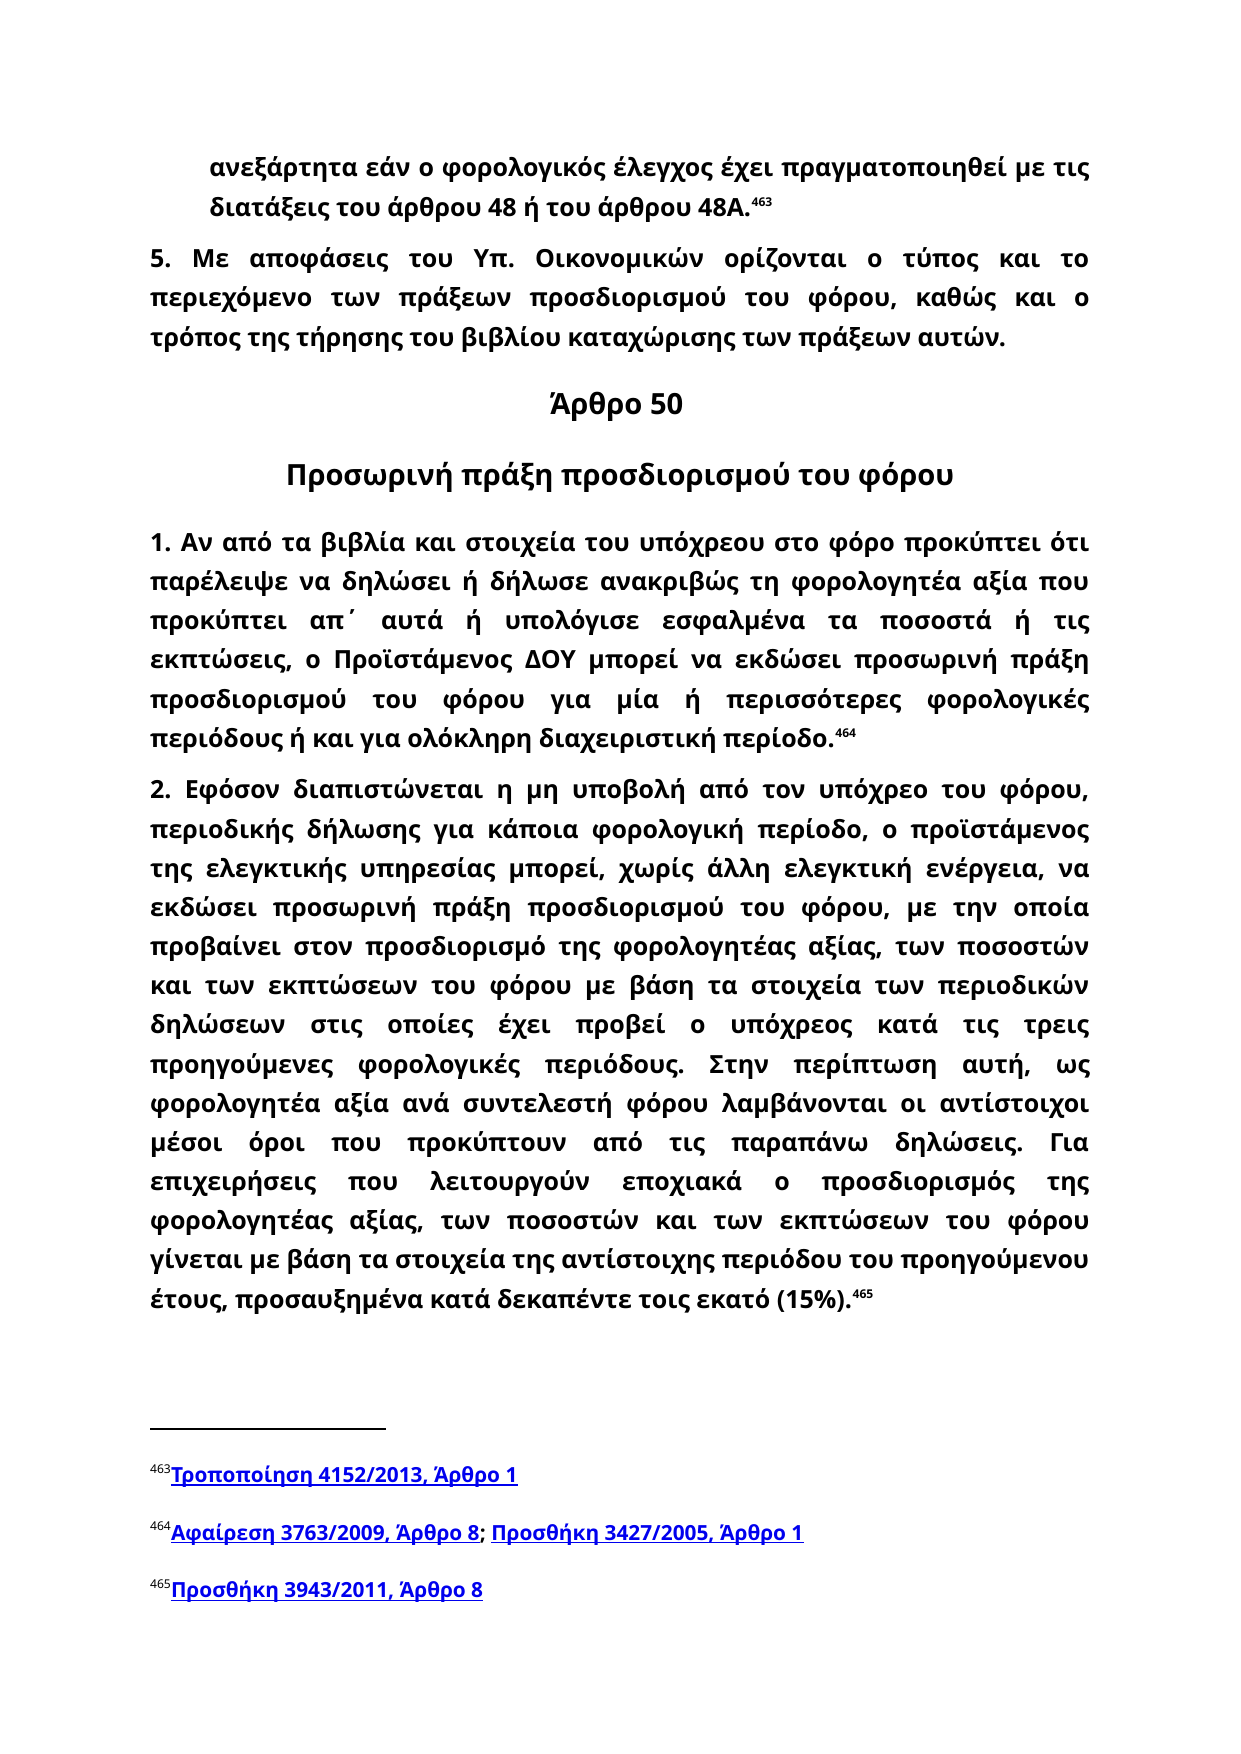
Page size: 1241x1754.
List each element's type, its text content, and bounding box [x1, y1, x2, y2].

subtitle Άρθρο 50 [150, 383, 1090, 423]
text Τροποποίηση 4152/2013, Άρθρο 1 [150, 1460, 1090, 1489]
text Αφαίρεση 3763/2009, Άρθρο 8; Προσθήκη 3427/2005, Άρθρο 1 [150, 1518, 1090, 1546]
text 1. Αν από τα βιβλία και στοιχεία του υπόχρεου στο φόρο προκύπτει ότι παρέλειψε να δηλώσει ή δήλωσε ανακριβώς τη φορολογητέα αξία που προκύπτει απ΄ αυτά ή υπολόγισε εσφαλμένα τα ποσοστά ή τις εκπτώσεις, ο Προϊστάμενος ΔΟΥ μπορεί να εκδώσει προσωρινή πράξη προσδιορισμού του φόρου για μία ή περισσότερες φορολογικές περιόδους ή και για ολόκληρη διαχειριστική περίοδο. [150, 524, 1090, 754]
list ανεξάρτητα εάν ο φορολογικός έλεγχος έχει πραγματοποιηθεί με τις διατάξεις του άρθρου 48 ή του άρθρου 48Α. [150, 150, 1090, 223]
text Προσθήκη 3943/2011, Άρθρο 8 [150, 1576, 1090, 1604]
text 2. Εφόσον διαπιστώνεται η μη υποβολή από τον υπόχρεο του φόρου, περιοδικής δήλωσης για κάποια φορολογική περίοδο, ο προϊστάμενος της ελεγκτικής υπηρεσίας μπορεί, χωρίς άλλη ελεγκτική ενέργεια, να εκδώσει προσωρινή πράξη προσδιορισμού του φόρου, με την οποία προβαίνει στον προσδιορισμό της φορολογητέας αξίας, των ποσοστών και των εκπτώσεων του φόρου με βάση τα στοιχεία των περιοδικών δηλώσεων στις οποίες έχει προβεί ο υπόχρεος κατά τις τρεις προηγούμενες φορολογικές περιόδους. Στην περίπτωση αυτή, ως φορολογητέα αξία ανά συντελεστή φόρου λαμβάνονται οι αντίστοιχοι μέσοι όροι που προκύπτουν από τις παραπάνω δηλώσεις. Για επιχειρήσεις που λειτουργούν εποχιακά ο προσδιορισμός της φορολογητέας αξίας, των ποσοστών και των εκπτώσεων του φόρου γίνεται με βάση τα στοιχεία της αντίστοιχης περιόδου του προηγούμενου έτους, προσαυξημένα κατά δεκαπέντε τοις εκατό (15%). [150, 772, 1090, 1315]
text 5. Με αποφάσεις του Υπ. Οικονομικών ορίζονται ο τύπος και το περιεχόμενο των πράξεων προσδιορισμού του φόρου, καθώς και ο τρόπος της τήρησης του βιβλίου καταχώρισης των πράξεων αυτών. [150, 241, 1090, 353]
subtitle Προσωρινή πράξη προσδιορισμού του φόρου [150, 454, 1090, 494]
